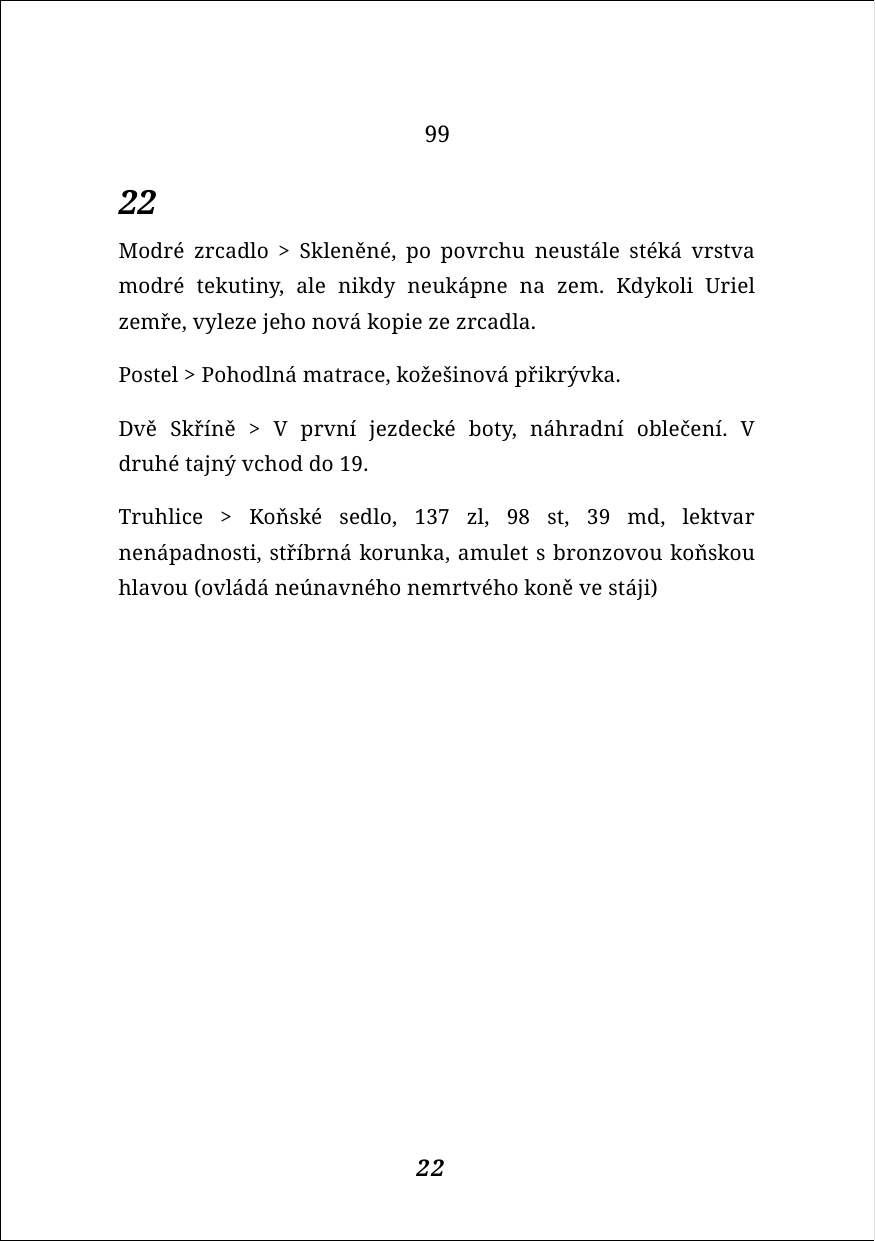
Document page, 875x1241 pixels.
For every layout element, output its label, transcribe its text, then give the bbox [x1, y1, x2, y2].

subtitle 22 [118, 179, 756, 224]
text Dvě Skříně > V první jezdecké boty, náhradní oblečení. V druhé tajný vchod do 19. [118, 414, 756, 478]
text Truhlice > Koňské sedlo, 137 zl, 98 st, 39 md, lektvar nenápadnosti, stříbrná korunka, amulet s bronzovou koňskou hlavou (ovládá neúnavného nemrtvého koně ve stáji) [118, 502, 756, 602]
text Postel > Pohodlná matrace, kožešinová přikrývka. [118, 360, 756, 389]
text Modré zrcadlo > Skleněné, po povrchu neustále stéká vrstva modré tekutiny, ale nikdy neukápne na zem. Kdykoli Uriel zemře, vyleze jeho nová kopie ze zrcadla. [118, 236, 756, 336]
